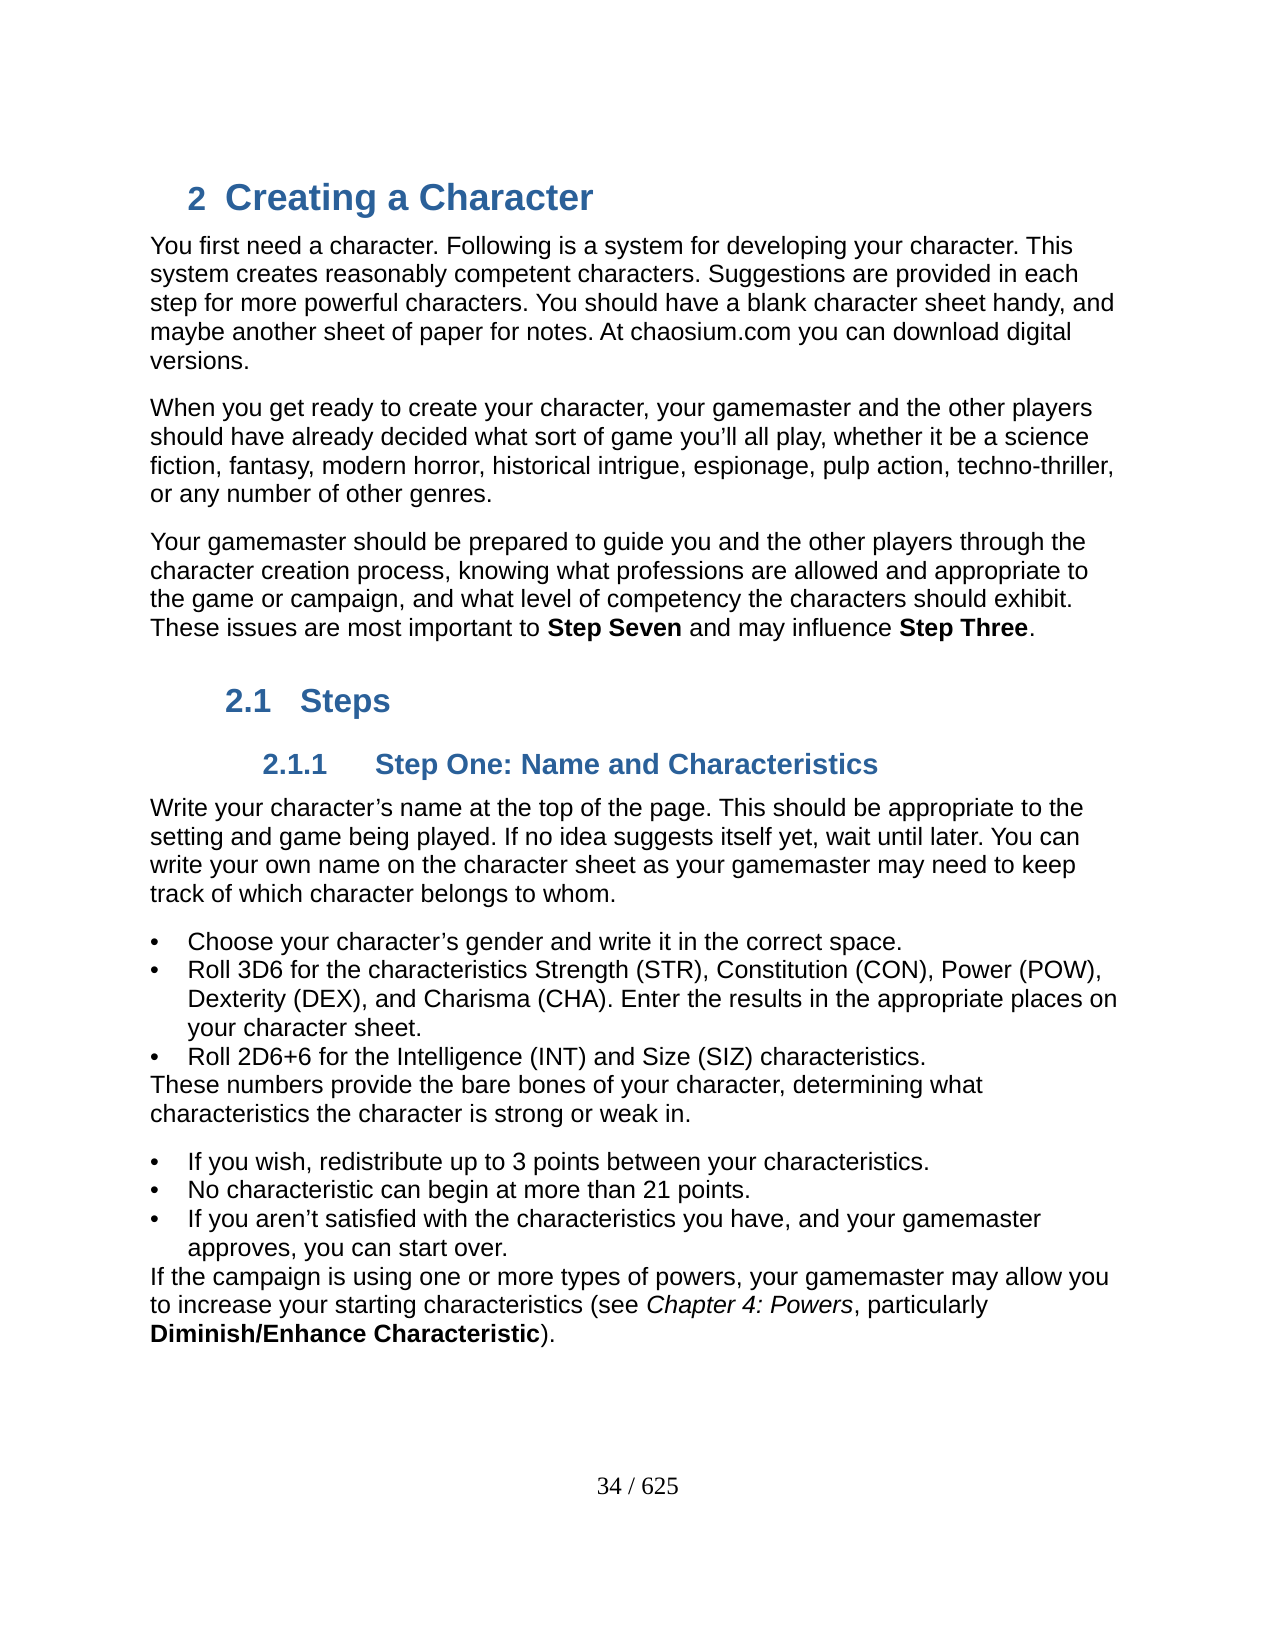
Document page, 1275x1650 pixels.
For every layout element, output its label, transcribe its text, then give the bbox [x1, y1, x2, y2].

text You first need a character. Following is a system for developing your character. This system creates reasonably competent characters. Suggestions are provided in each step for more powerful characters. You should have a blank character sheet handy, and maybe another sheet of paper for notes. At chaosium.com you can download digital versions. [150, 231, 1125, 374]
text • Roll 2D6+6 for the Intelligence (INT) and Size (SIZ) characteristics. [150, 1042, 1125, 1071]
text These numbers provide the bare bones of your character, determining what characteristics the character is strong or weak in. [150, 1071, 1125, 1128]
text • Choose your character’s gender and write it in the correct space. [150, 927, 1125, 956]
subtitle Steps [225, 681, 1125, 720]
text When you get ready to create your character, your gamemaster and the other players should have already decided what sort of game you’ll all play, whether it be a science fiction, fantasy, modern horror, historical intrigue, espionage, pulp action, techno-thriller, or any number of other genres. [150, 393, 1125, 508]
subtitle Step One: Name and Characteristics [262, 747, 1125, 781]
text Your gamemaster should be prepared to guide you and the other players through the character creation process, knowing what professions are allowed and appropriate to the game or campaign, and what level of competency the characters should exhibit. These issues are most important to Step Seven and may influence Step Three. [150, 527, 1125, 642]
text • Roll 3D6 for the characteristics Strength (STR), Constitution (CON), Power (POW), Dexterity (DEX), and Charisma (CHA). Enter the results in the appropriate places on your character sheet. [150, 956, 1125, 1042]
text • If you aren’t satisfied with the characteristics you have, and your gamemaster approves, you can start over. [150, 1204, 1125, 1262]
text If the campaign is using one or more types of powers, your gamemaster may allow you to increase your starting characteristics (see Chapter 4: Powers, particularly Diminish/Enhance Characteristic). [150, 1262, 1125, 1348]
text Write your character’s name at the top of the page. This should be appropriate to the setting and game being played. If no idea suggests itself yet, wait until later. You can write your own name on the character sheet as your gamemaster may need to keep track of which character belongs to whom. [150, 793, 1125, 908]
text • If you wish, redistribute up to 3 points between your characteristics. [150, 1147, 1125, 1176]
text • No characteristic can begin at more than 21 points. [150, 1176, 1125, 1204]
subtitle Creating a Character [187, 175, 1125, 218]
